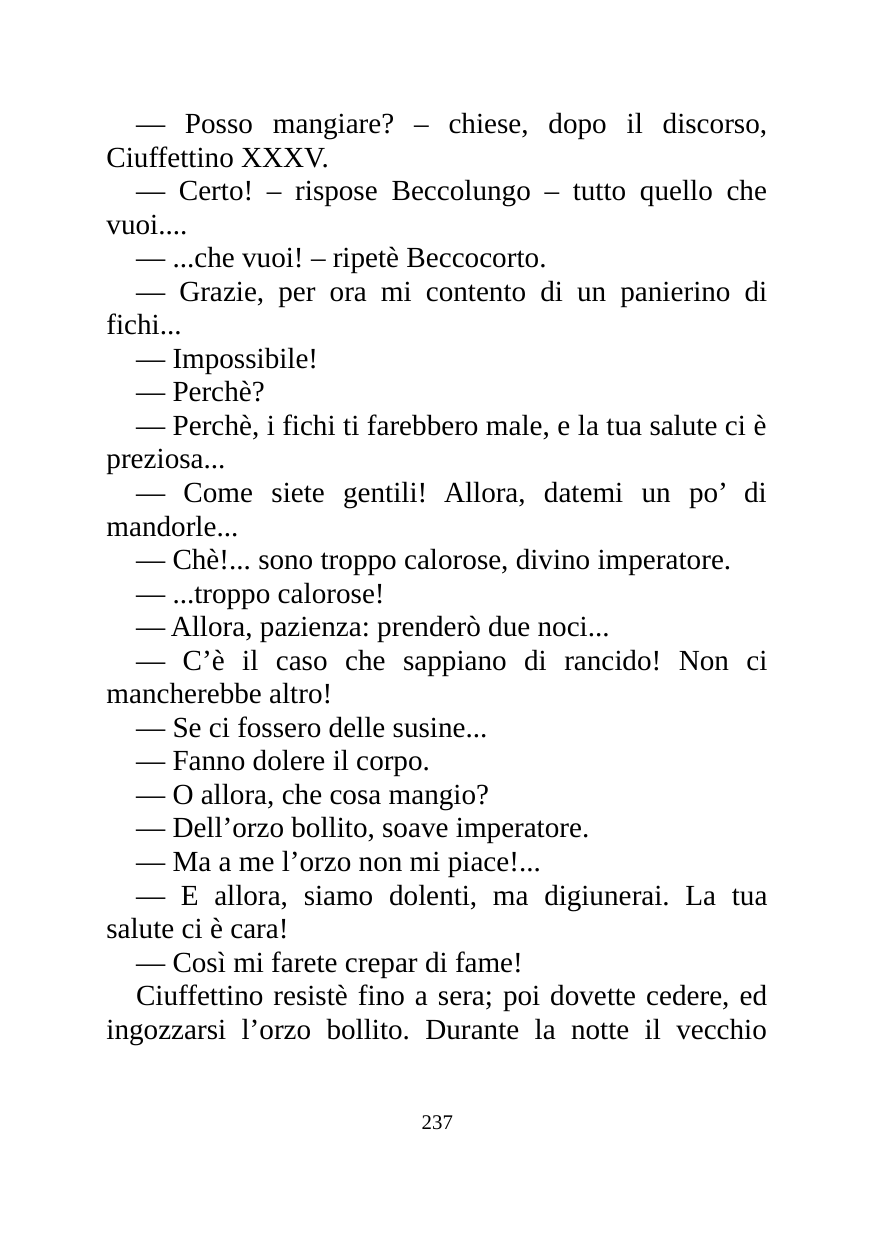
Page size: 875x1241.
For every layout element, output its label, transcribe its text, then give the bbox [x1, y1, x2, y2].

text — Dell’orzo bollito, soave imperatore. [106, 811, 768, 844]
text — E allora, siamo dolenti, ma digiunerai. La tua salute ci è cara! [106, 878, 768, 945]
text — Grazie, per ora mi contento di un panierino di fichi... [106, 274, 768, 341]
text — Ma a me l’orzo non mi piace!... [106, 844, 768, 878]
text — Chè!... sono troppo calorose, divino imperatore. [106, 542, 768, 576]
text — ...che vuoi! – ripetè Beccocorto. [106, 240, 768, 274]
text Ciuffettino resistè fino a sera; poi dovette cedere, ed ingozzarsi l’orzo bollito. Durante la notte il vecchio [106, 978, 768, 1045]
text — Come siete gentili! Allora, datemi un po’ di mandorle... [106, 475, 768, 542]
text — Così mi farete crepar di fame! [106, 945, 768, 978]
text — Allora, pazienza: prenderò due noci... [106, 609, 768, 643]
text — Impossibile! [106, 341, 768, 374]
text — Perchè? [106, 374, 768, 408]
text — Posso mangiare? – chiese, dopo il discorso, Ciuffettino XXXV. [106, 106, 768, 173]
text — O allora, che cosa mangio? [106, 777, 768, 811]
text — Se ci fossero delle susine... [106, 710, 768, 743]
text — ...troppo calorose! [106, 576, 768, 609]
text — C’è il caso che sappiano di rancido! Non ci mancherebbe altro! [106, 643, 768, 710]
text — Fanno dolere il corpo. [106, 743, 768, 777]
text — Certo! – rispose Beccolungo – tutto quello che vuoi.... [106, 173, 768, 240]
text — Perchè, i fichi ti farebbero male, e la tua salute ci è preziosa... [106, 408, 768, 475]
